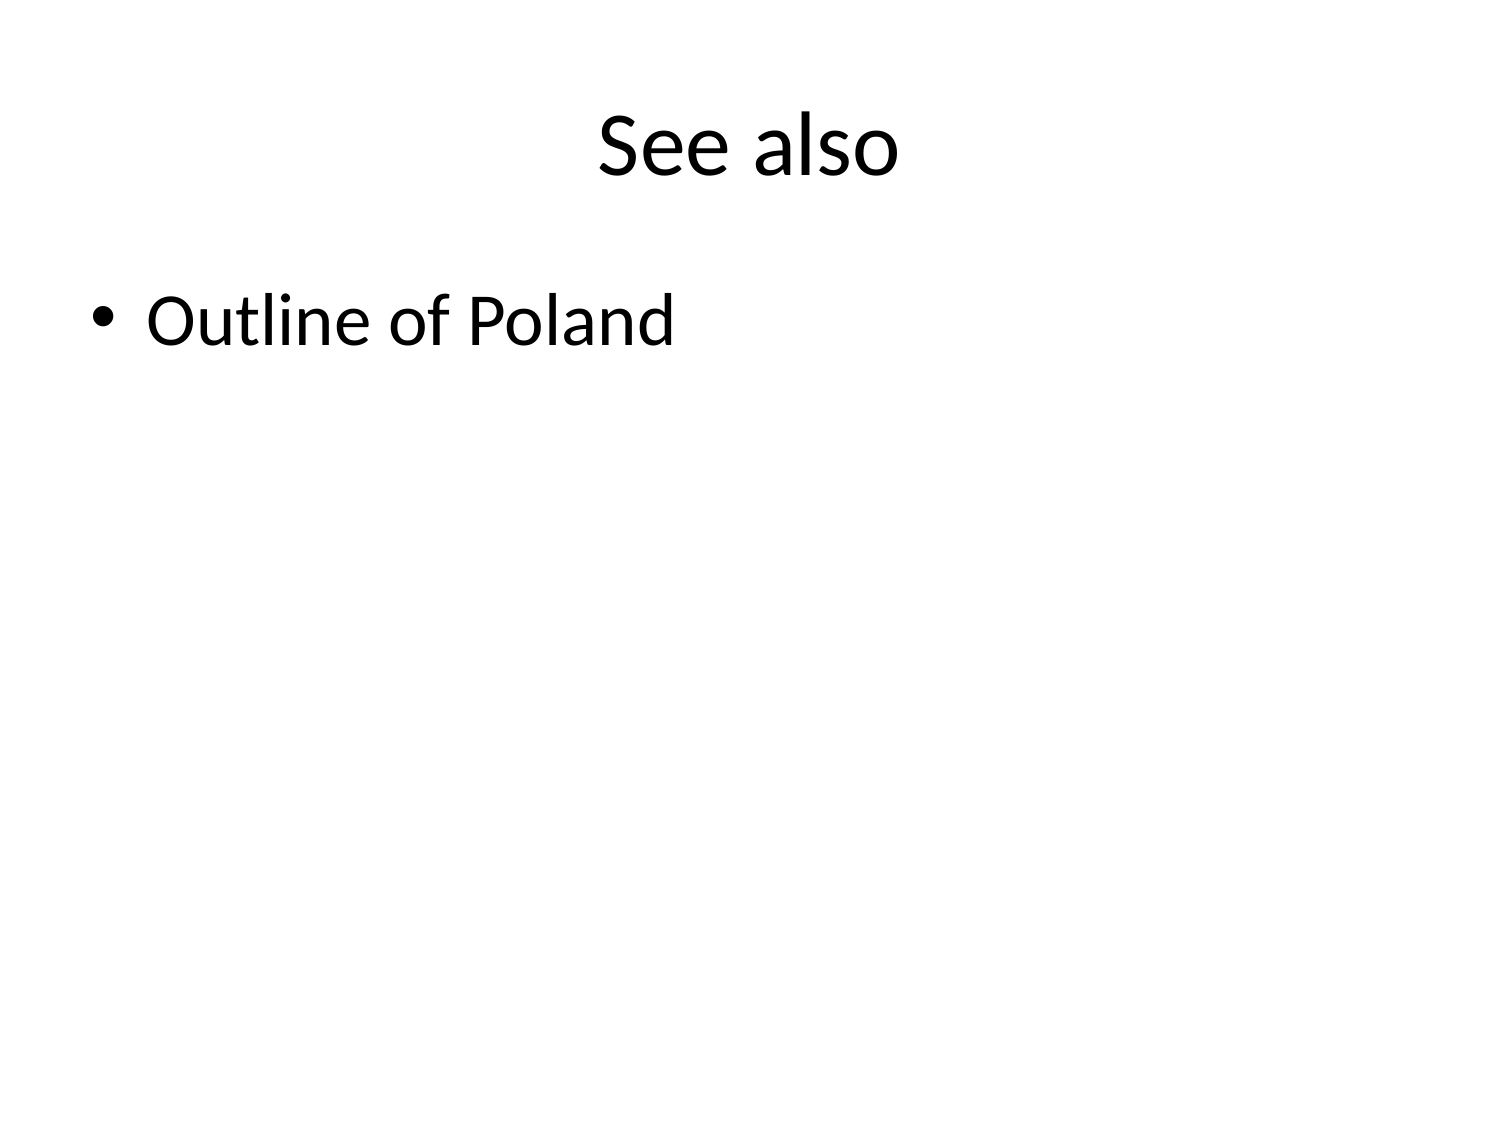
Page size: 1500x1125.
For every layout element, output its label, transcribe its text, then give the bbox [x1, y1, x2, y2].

list Outline of Poland [75, 262, 1425, 1005]
title See also [75, 45, 1425, 233]
